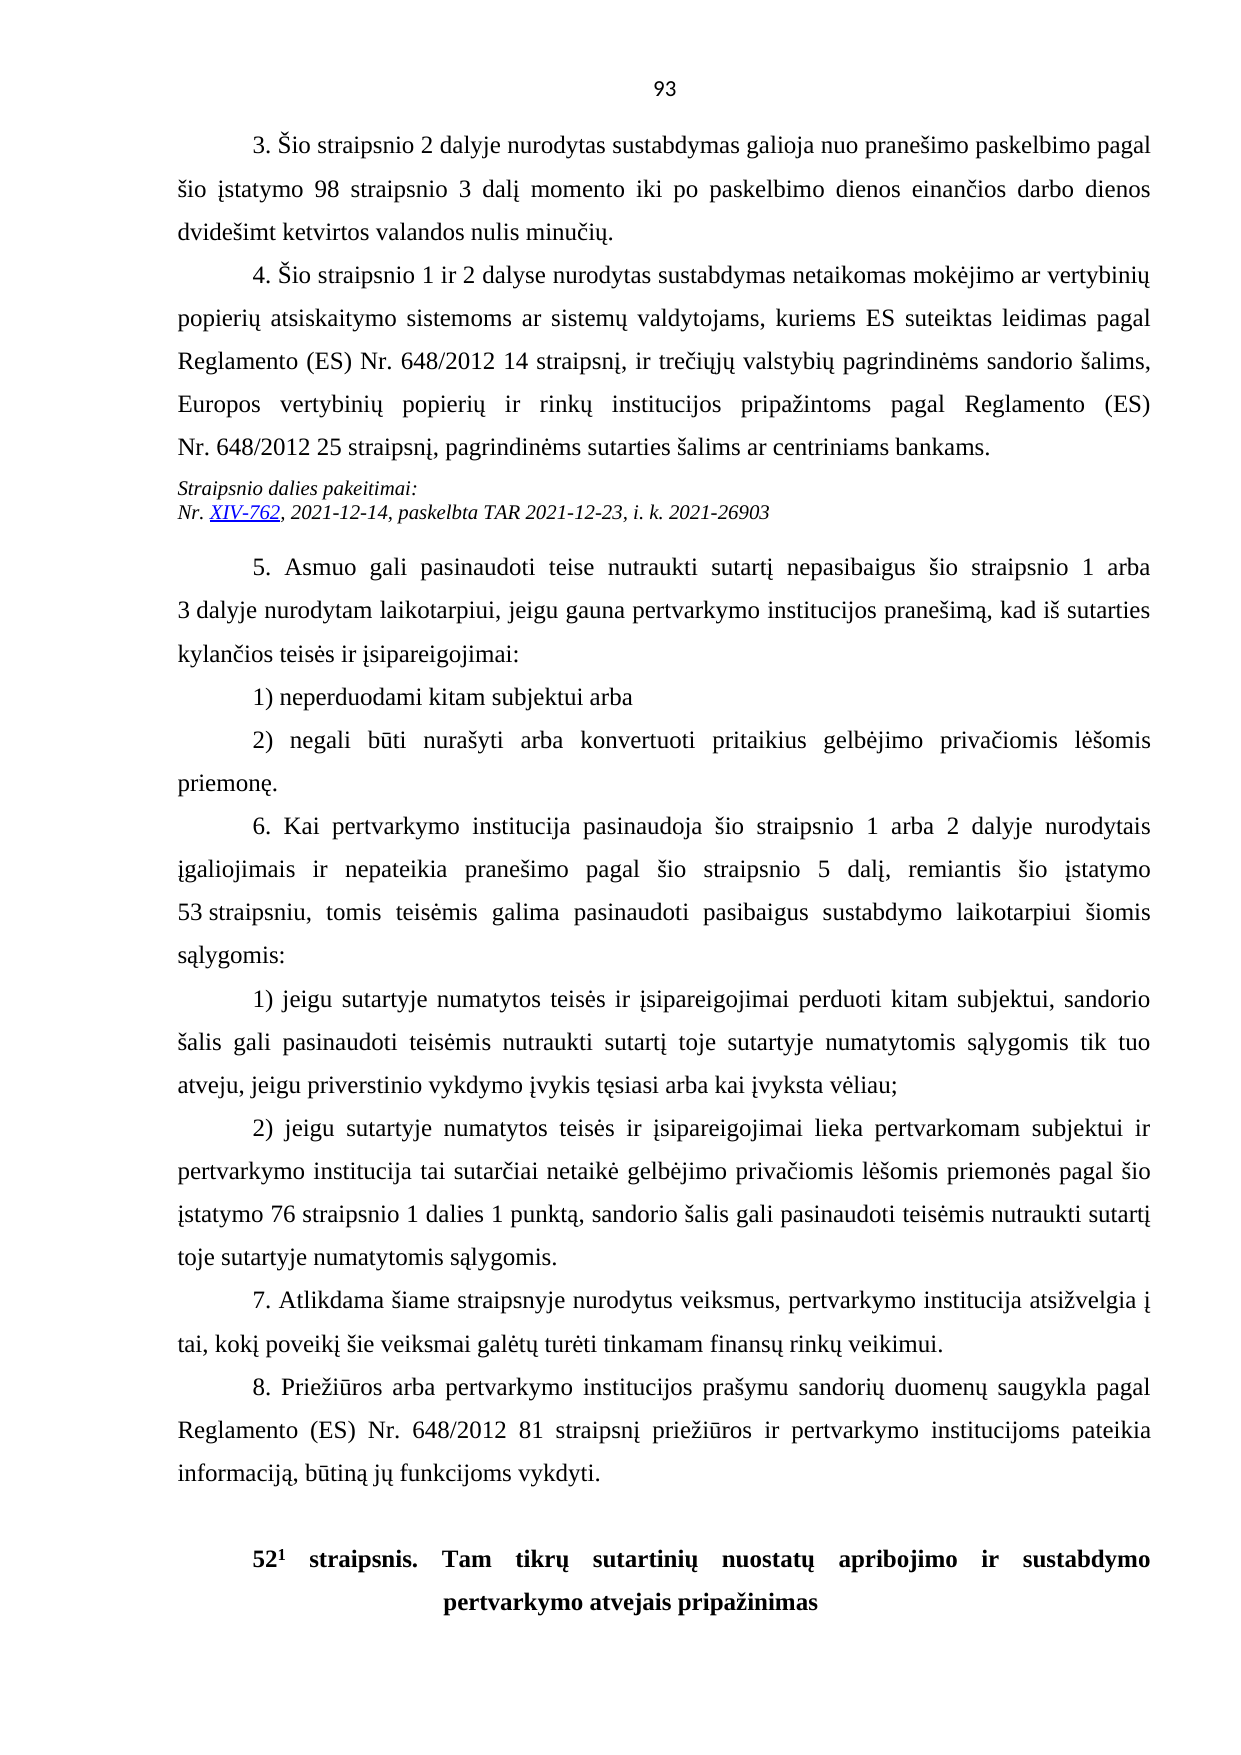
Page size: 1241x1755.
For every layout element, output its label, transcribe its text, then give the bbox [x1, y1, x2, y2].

text 4. Šio straipsnio 1 ir 2 dalyse nurodytas sustabdymas netaikomas mokėjimo ar vertybinių popierių atsiskaitymo sistemoms ar sistemų valdytojams, kuriems ES suteiktas leidimas pagal Reglamento (ES) Nr. 648/2012 14 straipsnį, ir trečiųjų valstybių pagrindinėms sandorio šalims, Europos vertybinių popierių ir rinkų institucijos pripažintoms pagal Reglamento (ES) Nr. 648/2012 25 straipsnį, pagrindinėms sutarties šalims ar centriniams bankams. [177, 260, 1152, 461]
text 6. Kai pertvarkymo institucija pasinaudoja šio straipsnio 1 arba 2 dalyje nurodytais įgaliojimais ir nepateikia pranešimo pagal šio straipsnio 5 dalį, remiantis šio įstatymo 53 straipsniu, tomis teisėmis galima pasinaudoti pasibaigus sustabdymo laikotarpiui šiomis sąlygomis: [177, 811, 1152, 969]
text Straipsnio dalies pakeitimai: [177, 476, 1152, 500]
text 3. Šio straipsnio 2 dalyje nurodytas sustabdymas galioja nuo pranešimo paskelbimo pagal šio įstatymo 98 straipsnio 3 dalį momento iki po paskelbimo dienos einančios darbo dienos dvidešimt ketvirtos valandos nulis minučių. [177, 131, 1152, 246]
text 1) jeigu sutartyje numatytos teisės ir įsipareigojimai perduoti kitam subjektui, sandorio šalis gali pasinaudoti teisėmis nutraukti sutartį toje sutartyje numatytomis sąlygomis tik tuo atveju, jeigu priverstinio vykdymo įvykis tęsiasi arba kai įvyksta vėliau; [177, 984, 1152, 1099]
text 1) neperduodami kitam subjektui arba [177, 682, 1152, 711]
text 5. Asmuo gali pasinaudoti teise nutraukti sutartį nepasibaigus šio straipsnio 1 arba 3 dalyje nurodytam laikotarpiui, jeigu gauna pertvarkymo institucijos pranešimą, kad iš sutarties kylančios teisės ir įsipareigojimai: [177, 552, 1152, 667]
text Nr. XIV-762, 2021-12-14, paskelbta TAR 2021-12-23, i. k. 2021-26903 [177, 500, 1152, 524]
text 521 straipsnis. Tam tikrų sutartinių nuostatų apribojimo ir sustabdymo pertvarkymo atvejais pripažinimas [252, 1544, 1152, 1616]
text 2) jeigu sutartyje numatytos teisės ir įsipareigojimai lieka pertvarkomam subjektui ir pertvarkymo institucija tai sutarčiai netaikė gelbėjimo privačiomis lėšomis priemonės pagal šio įstatymo 76 straipsnio 1 dalies 1 punktą, sandorio šalis gali pasinaudoti teisėmis nutraukti sutartį toje sutartyje numatytomis sąlygomis. [177, 1113, 1152, 1271]
text 2) negali būti nurašyti arba konvertuoti pritaikius gelbėjimo privačiomis lėšomis priemonę. [177, 725, 1152, 797]
text 8. Priežiūros arba pertvarkymo institucijos prašymu sandorių duomenų saugykla pagal Reglamento (ES) Nr. 648/2012 81 straipsnį priežiūros ir pertvarkymo institucijoms pateikia informaciją, būtiną jų funkcijoms vykdyti. [177, 1372, 1152, 1487]
text 7. Atlikdama šiame straipsnyje nurodytus veiksmus, pertvarkymo institucija atsižvelgia į tai, kokį poveikį šie veiksmai galėtų turėti tinkamam finansų rinkų veikimui. [177, 1286, 1152, 1357]
